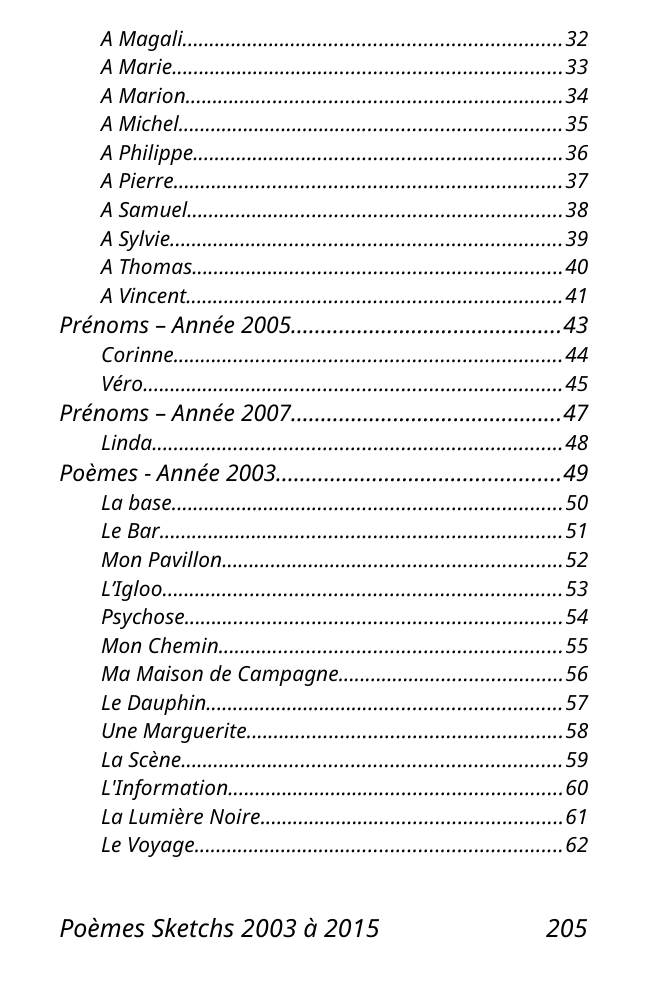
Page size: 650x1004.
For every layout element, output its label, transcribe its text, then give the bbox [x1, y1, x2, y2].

text La base 50 [101, 488, 591, 516]
text Prénoms – Année 2005 43 [59, 309, 591, 340]
text Prénoms – Année 2007 47 [59, 397, 591, 428]
text L'Information 60 [101, 773, 591, 802]
text A Philippe 36 [101, 138, 591, 166]
text Mon Pavillon 52 [101, 545, 591, 573]
text Le Voyage 62 [101, 830, 591, 859]
text La Lumière Noire 61 [101, 802, 591, 830]
text A Pierre 37 [101, 166, 591, 195]
text A Samuel 38 [101, 195, 591, 223]
text Psychose 54 [101, 602, 591, 631]
text Véro 45 [101, 369, 591, 397]
text A Vincent 41 [101, 281, 591, 309]
text Poèmes - Année 2003 49 [59, 457, 591, 488]
text A Michel 35 [101, 109, 591, 138]
text Corinne 44 [101, 340, 591, 369]
text A Thomas 40 [101, 252, 591, 281]
text A Sylvie 39 [101, 223, 591, 252]
text Le Dauphin 57 [101, 688, 591, 716]
text Mon Chemin 55 [101, 631, 591, 659]
text Ma Maison de Campagne 56 [101, 659, 591, 688]
text Linda 48 [101, 428, 591, 457]
text A Marion 34 [101, 81, 591, 109]
text Une Marguerite 58 [101, 716, 591, 745]
text Le Bar 51 [101, 516, 591, 545]
text A Marie 33 [101, 52, 591, 81]
text L’Igloo 53 [101, 573, 591, 602]
text La Scène 59 [101, 745, 591, 773]
text A Magali 32 [101, 24, 591, 52]
